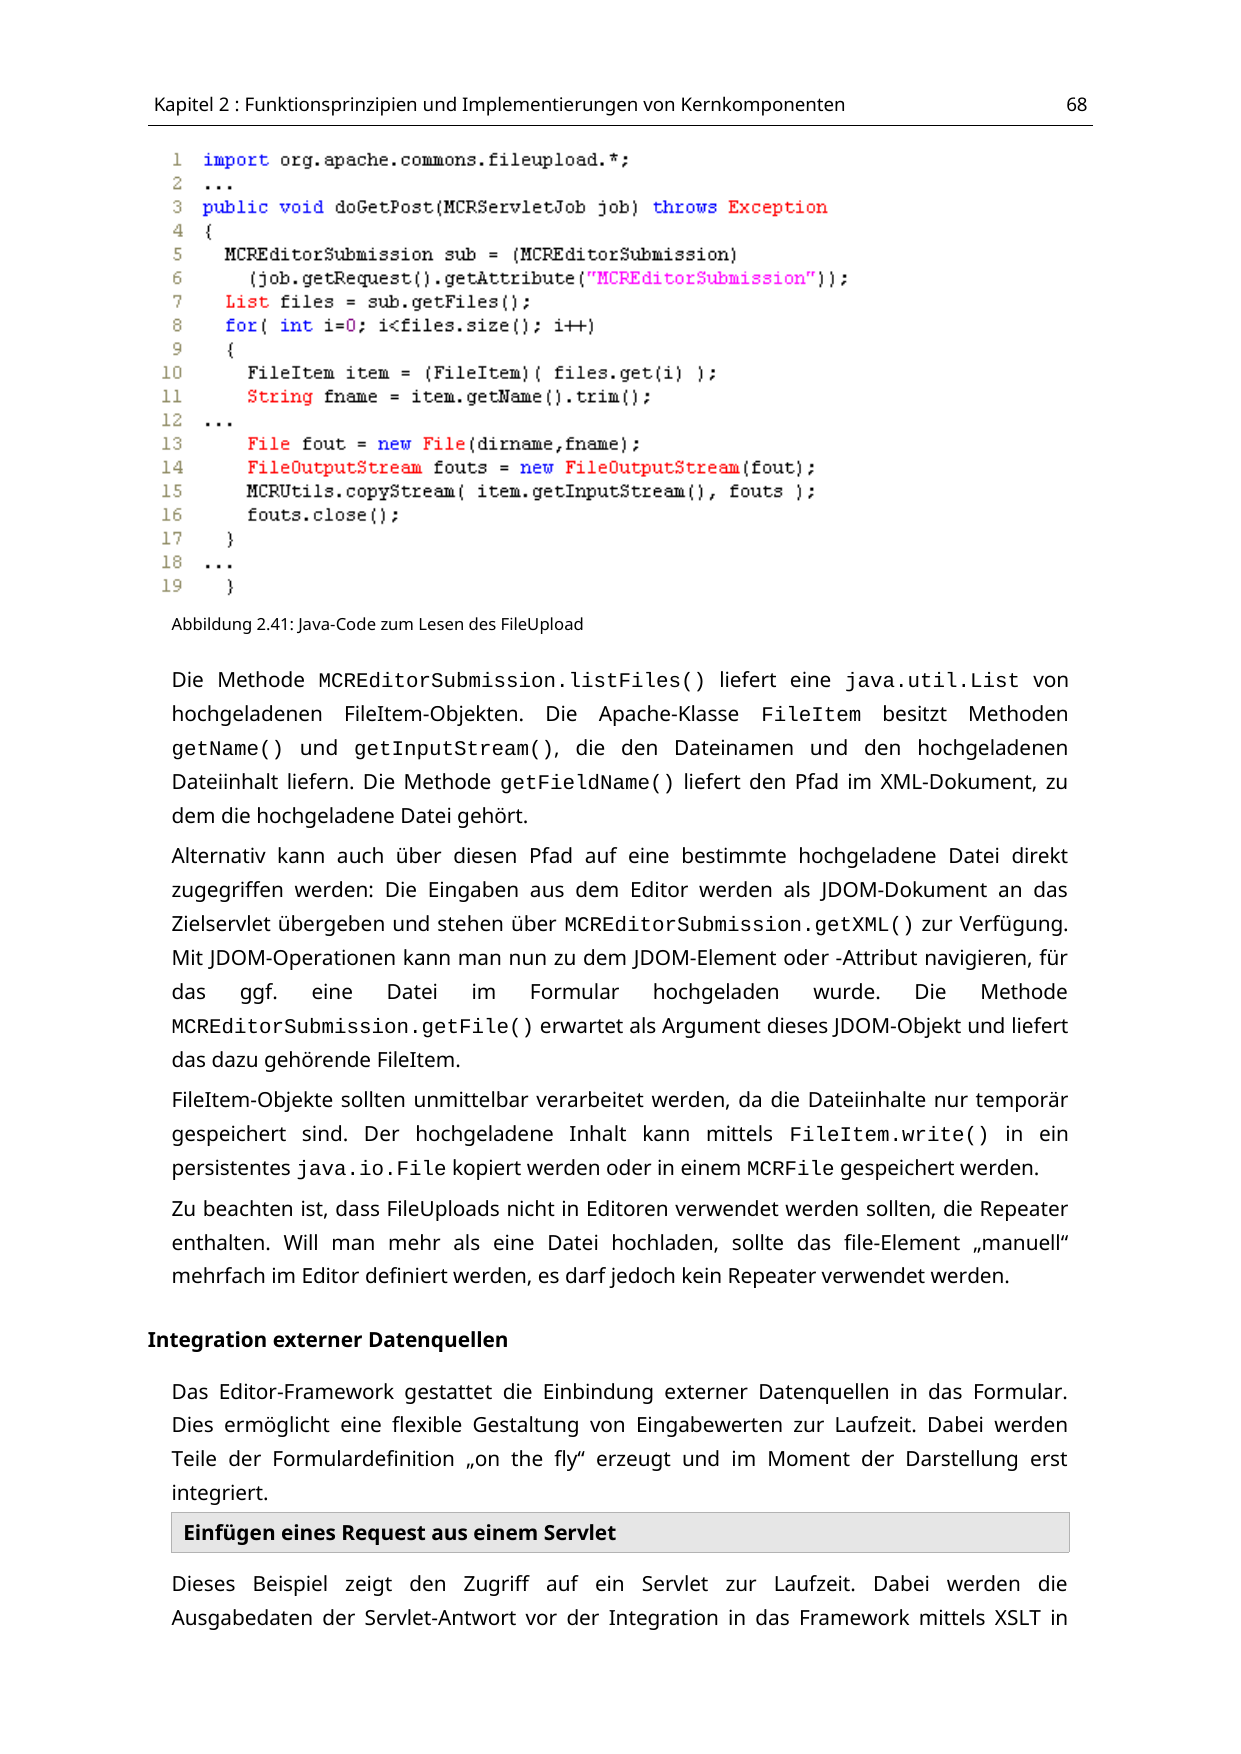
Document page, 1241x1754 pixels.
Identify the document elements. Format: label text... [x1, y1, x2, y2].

subtitle Integration externer Datenquellen [148, 1325, 1092, 1353]
text Dieses Beispiel zeigt den Zugriff auf ein Servlet zur Laufzeit. Dabei werden die Ausgabedaten der Servlet-Antwort vor der Integration in das Framework mittels XSLT in [171, 1569, 1069, 1632]
text FileItem-Objekte sollten unmittelbar verarbeitet werden, da die Dateiinhalte nur temporär gespeichert sind. Der hochgeladene Inhalt kann mittels FileItem.write() in ein persistentes java.io.File kopiert werden oder in einem MCRFile gespeichert werden. [171, 1085, 1069, 1182]
table_header Einfügen eines Request aus einem Servlet [172, 1513, 1069, 1552]
text Abbildung 2.41: Java-Code zum Lesen des FileUpload [171, 597, 896, 636]
text Alternativ kann auch über diesen Pfad auf eine bestimmte hochgeladene Datei direkt zugegriffen werden: Die Eingaben aus dem Editor werden als JDOM-Dokument an das Zielservlet übergeben und stehen über MCREditorSubmission.getXML() zur Verfügung. Mit JDOM-Operationen kann man nun zu dem JDOM-Element oder -Attribut navigieren, für das ggf. eine Datei im Formular hochgeladen wurde. Die Methode MCREditorSubmission.getFile() erwartet als Argument dieses JDOM-Objekt und liefert das dazu gehörende FileItem. [171, 842, 1069, 1073]
text Die Methode MCREditorSubmission.listFiles() liefert eine java.util.List von hochgeladenen FileItem-Objekten. Die Apache-Klasse FileItem besitzt Methoden getName() und getInputStream(), die den Dateinamen und den hochgeladenen Dateiinhalt liefern. Die Methode getFieldName() liefert den Pfad im XML-Dokument, zu dem die hochgeladene Datei gehört. [171, 148, 1069, 830]
text Zu beachten ist, dass FileUploads nicht in Editoren verwendet werden sollten, die Repeater enthalten. Will man mehr als eine Datei hochladen, sollte das file-Element „manuell“ mehrfach im Editor definiert werden, es darf jedoch kein Repeater verwendet werden. [171, 1194, 1069, 1290]
text Das Editor-Framework gestattet die Einbindung externer Datenquellen in das Formular. Dies ermöglicht eine flexible Gestaltung von Eingabewerten zur Laufzeit. Dabei werden Teile der Formulardefinition „on the fly“ erzeugt und im Moment der Darstellung erst integriert. [171, 1377, 1069, 1507]
